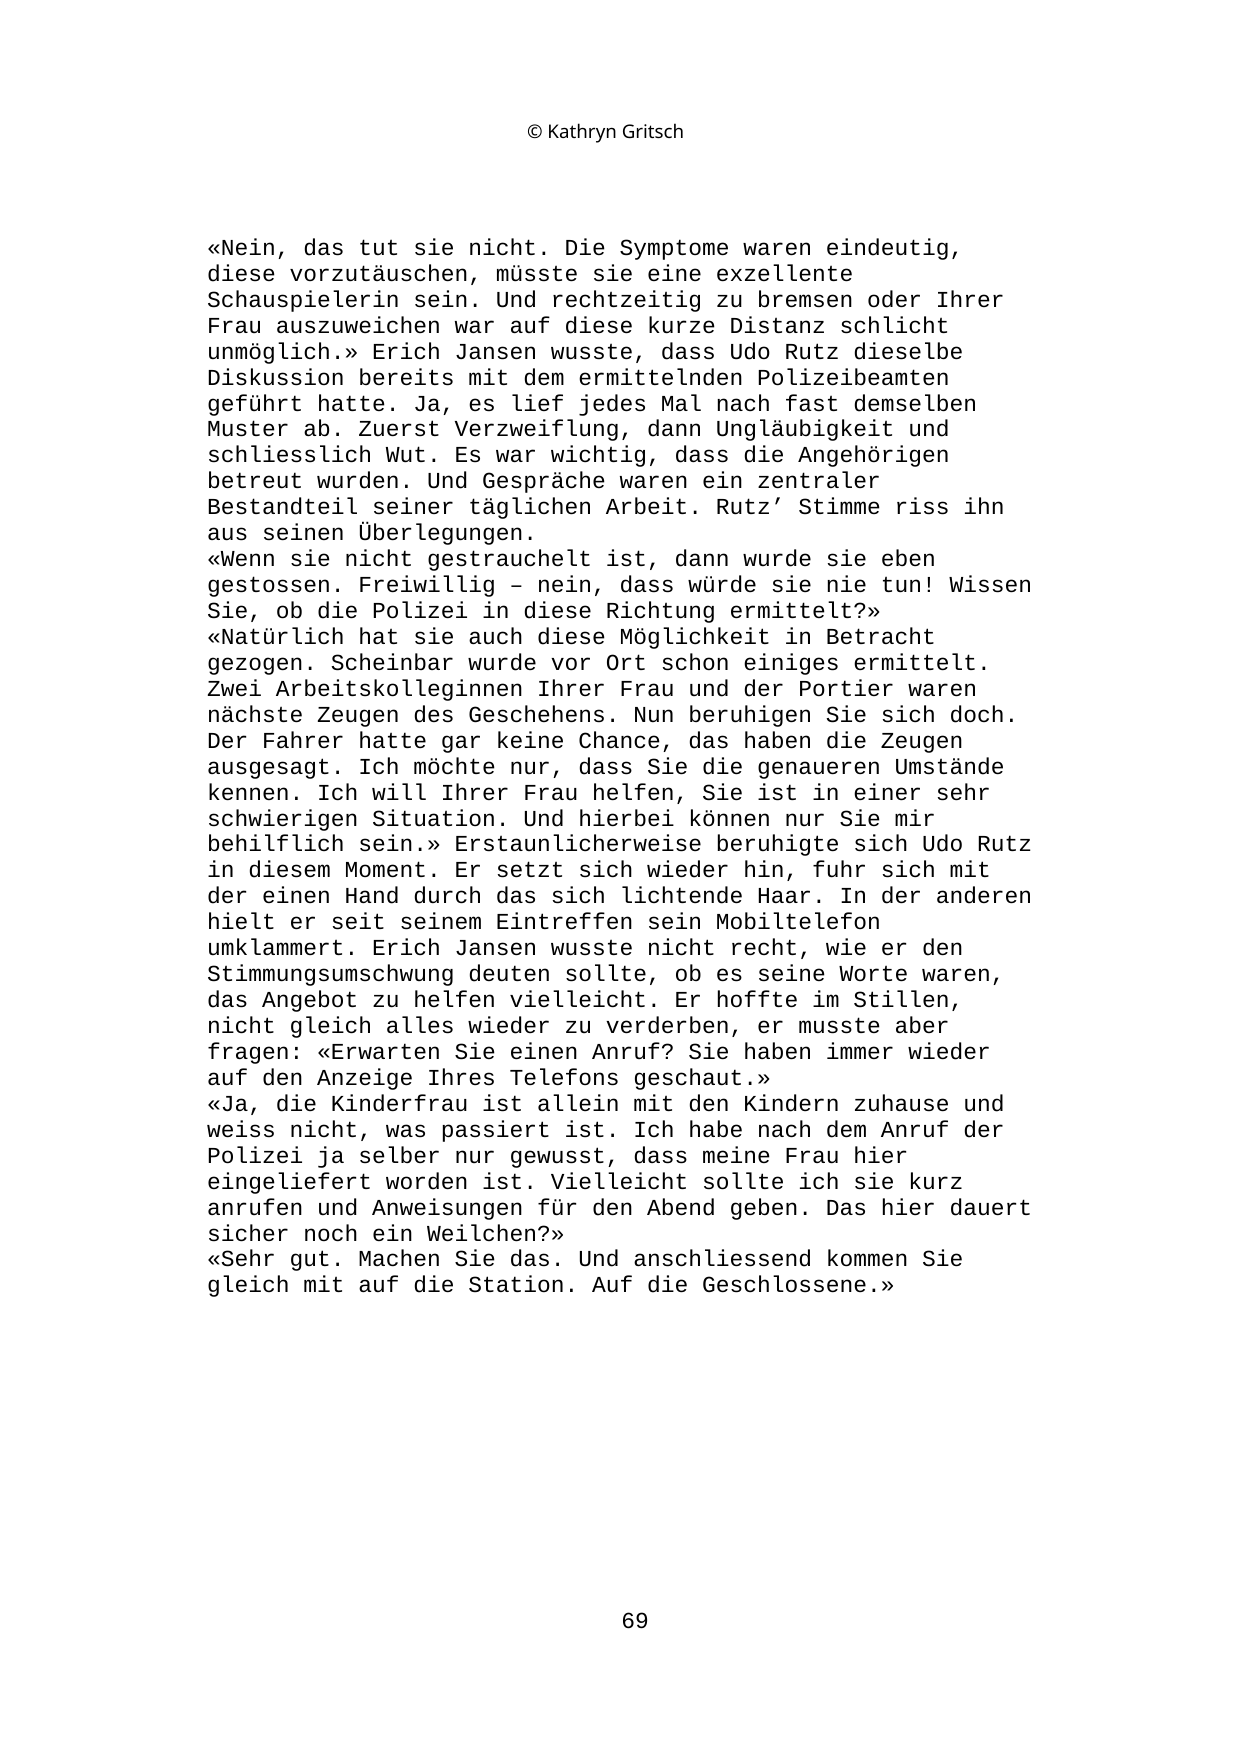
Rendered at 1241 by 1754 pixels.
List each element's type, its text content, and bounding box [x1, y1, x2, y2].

text «Natürlich hat sie auch diese Möglichkeit in Betracht gezogen. Scheinbar wurde vor Ort schon einiges ermittelt. Zwei Arbeitskolleginnen Ihrer Frau und der Portier waren nächste Zeugen des Geschehens. Nun beruhigen Sie sich doch. Der Fahrer hatte gar keine Chance, das haben die Zeugen ausgesagt. Ich möchte nur, dass Sie die genaueren Umstände kennen. Ich will Ihrer Frau helfen, Sie ist in einer sehr schwierigen Situation. Und hierbei können nur Sie mir behilflich sein.» Erstaunlicherweise beruhigte sich Udo Rutz in diesem Moment. Er setzt sich wieder hin, fuhr sich mit der einen Hand durch das sich lichtende Haar. In der anderen hielt er seit seinem Eintreffen sein Mobiltelefon umklammert. Erich Jansen wusste nicht recht, wie er den Stimmungsumschwung deuten sollte, ob es seine Worte waren, das Angebot zu helfen vielleicht. Er hoffte im Stillen, nicht gleich alles wieder zu verderben, er musste aber fragen: «Erwarten Sie einen Anruf? Sie haben immer wieder auf den Anzeige Ihres Telefons geschaut.» [207, 625, 1034, 1092]
text «Nein, das tut sie nicht. Die Symptome waren eindeutig, diese vorzutäuschen, müsste sie eine exzellente Schauspielerin sein. Und rechtzeitig zu bremsen oder Ihrer Frau auszuweichen war auf diese kurze Distanz schlicht unmöglich.» Erich Jansen wusste, dass Udo Rutz dieselbe Diskussion bereits mit dem ermittelnden Polizeibeamten geführt hatte. Ja, es lief jedes Mal nach fast demselben Muster ab. Zuerst Verzweiflung, dann Ungläubigkeit und schliesslich Wut. Es war wichtig, dass die Angehörigen betreut wurden. Und Gespräche waren ein zentraler Bestandteil seiner täglichen Arbeit. Rutz’ Stimme riss ihn aus seinen Überlegungen. [207, 236, 1034, 547]
text «Sehr gut. Machen Sie das. Und anschliessend kommen Sie gleich mit auf die Station. Auf die Geschlossene.» [207, 1248, 1034, 1300]
text «Wenn sie nicht gestrauchelt ist, dann wurde sie eben gestossen. Freiwillig – nein, dass würde sie nie tun! Wissen Sie, ob die Polizei in diese Richtung ermittelt?» [207, 547, 1034, 625]
text «Ja, die Kinderfrau ist allein mit den Kindern zuhause und weiss nicht, was passiert ist. Ich habe nach dem Anruf der Polizei ja selber nur gewusst, dass meine Frau hier eingeliefert worden ist. Vielleicht sollte ich sie kurz anrufen und Anweisungen für den Abend geben. Das hier dauert sicher noch ein Weilchen?» [207, 1092, 1034, 1248]
